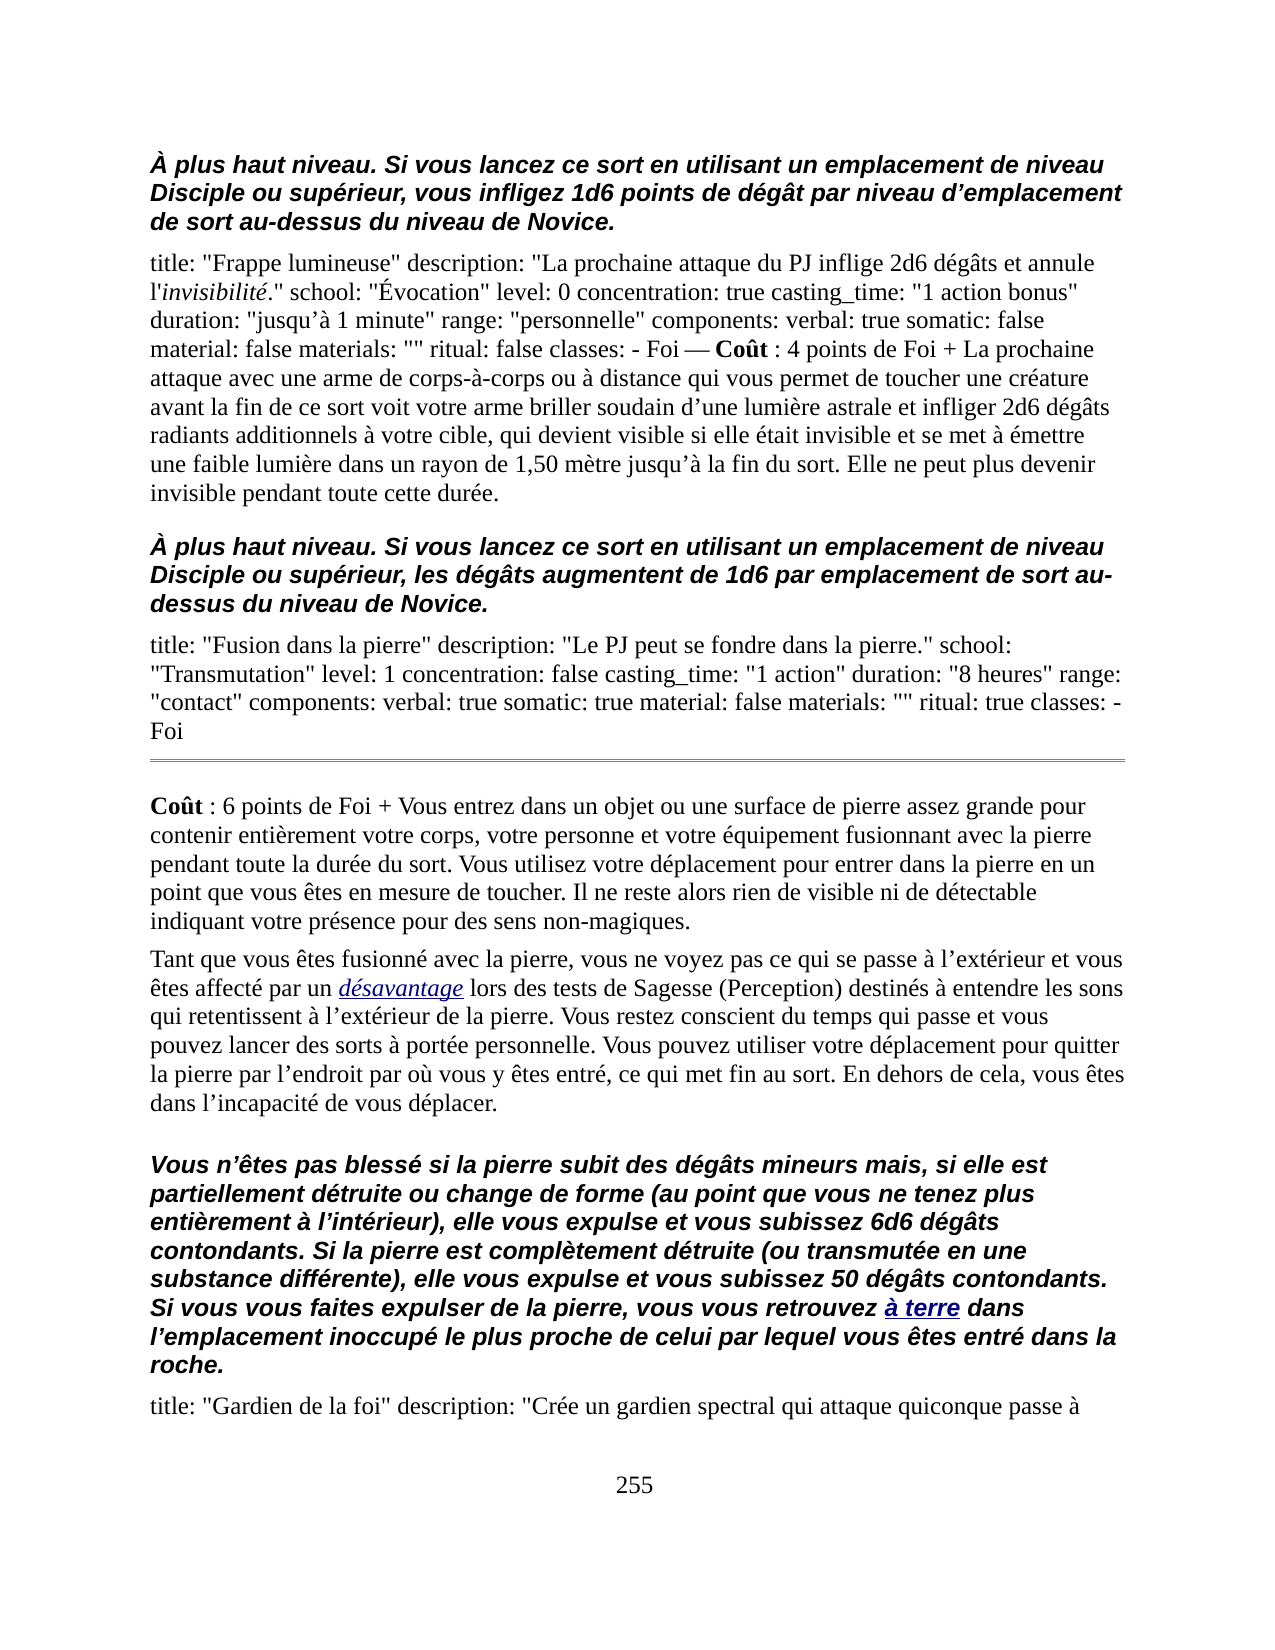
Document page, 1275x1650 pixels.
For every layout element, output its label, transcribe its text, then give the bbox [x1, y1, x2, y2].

text title: "Gardien de la foi" description: "Crée un gardien spectral qui attaque quiconque passe à [150, 1391, 1125, 1420]
subtitle Vous n’êtes pas blessé si la pierre subit des dégâts mineurs mais, si elle est partiellement détruite ou change de forme (au point que vous ne tenez plus entièrement à l’intérieur), elle vous expulse et vous subissez 6d6 dégâts contondants. Si la pierre est complètement détruite (ou transmutée en une substance différente), elle vous expulse et vous subissez 50 dégâts contondants. Si vous vous faites expulser de la pierre, vous vous retrouvez à terre dans l’emplacement inoccupé le plus proche de celui par lequel vous êtes entré dans la roche. [150, 1150, 1125, 1379]
text title: "Fusion dans la pierre" description: "Le PJ peut se fondre dans la pierre." school: "Transmutation" level: 1 concentration: false casting_time: "1 action" duration: "8 heures" range: "contact" components: verbal: true somatic: true material: false materials: "" ritual: true classes: - Foi [150, 630, 1125, 745]
text title: "Frappe lumineuse" description: "La prochaine attaque du PJ inflige 2d6 dégâts et annule l'invisibilité." school: "Évocation" level: 0 concentration: true casting_time: "1 action bonus" duration: "jusqu’à 1 minute" range: "personnelle" components: verbal: true somatic: false material: false materials: "" ritual: false classes: - Foi — Coût : 4 points de Foi + La prochaine attaque avec une arme de corps-à-corps ou à distance qui vous permet de toucher une créature avant la fin de ce sort voit votre arme briller soudain d’une lumière astrale et infliger 2d6 dégâts radiants additionnels à votre cible, qui devient visible si elle était invisible et se met à émettre une faible lumière dans un rayon de 1,50 mètre jusqu’à la fin du sort. Elle ne peut plus devenir invisible pendant toute cette durée. [150, 248, 1125, 507]
text Coût : 6 points de Foi + Vous entrez dans un objet ou une surface de pierre assez grande pour contenir entièrement votre corps, votre personne et votre équipement fusionnant avec la pierre pendant toute la durée du sort. Vous utilisez votre déplacement pour entrer dans la pierre en un point que vous êtes en mesure de toucher. Il ne reste alors rien de visible ni de détectable indiquant votre présence pour des sens non-magiques. [150, 791, 1125, 935]
text Tant que vous êtes fusionné avec la pierre, vous ne voyez pas ce qui se passe à l’extérieur et vous êtes affecté par un désavantage lors des tests de Sagesse (Perception) destinés à entendre les sons qui retentissent à l’extérieur de la pierre. Vous restez conscient du temps qui passe et vous pouvez lancer des sorts à portée personnelle. Vous pouvez utiliser votre déplacement pour quitter la pierre par l’endroit par où vous y êtes entré, ce qui met fin au sort. En dehors de cela, vous êtes dans l’incapacité de vous déplacer. [150, 944, 1125, 1116]
subtitle À plus haut niveau. Si vous lancez ce sort en utilisant un emplacement de niveau Disciple ou supérieur, les dégâts augmentent de 1d6 par emplacement de sort au-dessus du niveau de Novice. [150, 532, 1125, 617]
subtitle À plus haut niveau. Si vous lancez ce sort en utilisant un emplacement de niveau Disciple ou supérieur, vous infligez 1d6 points de dégât par niveau d’emplacement de sort au-dessus du niveau de Novice. [150, 150, 1125, 236]
